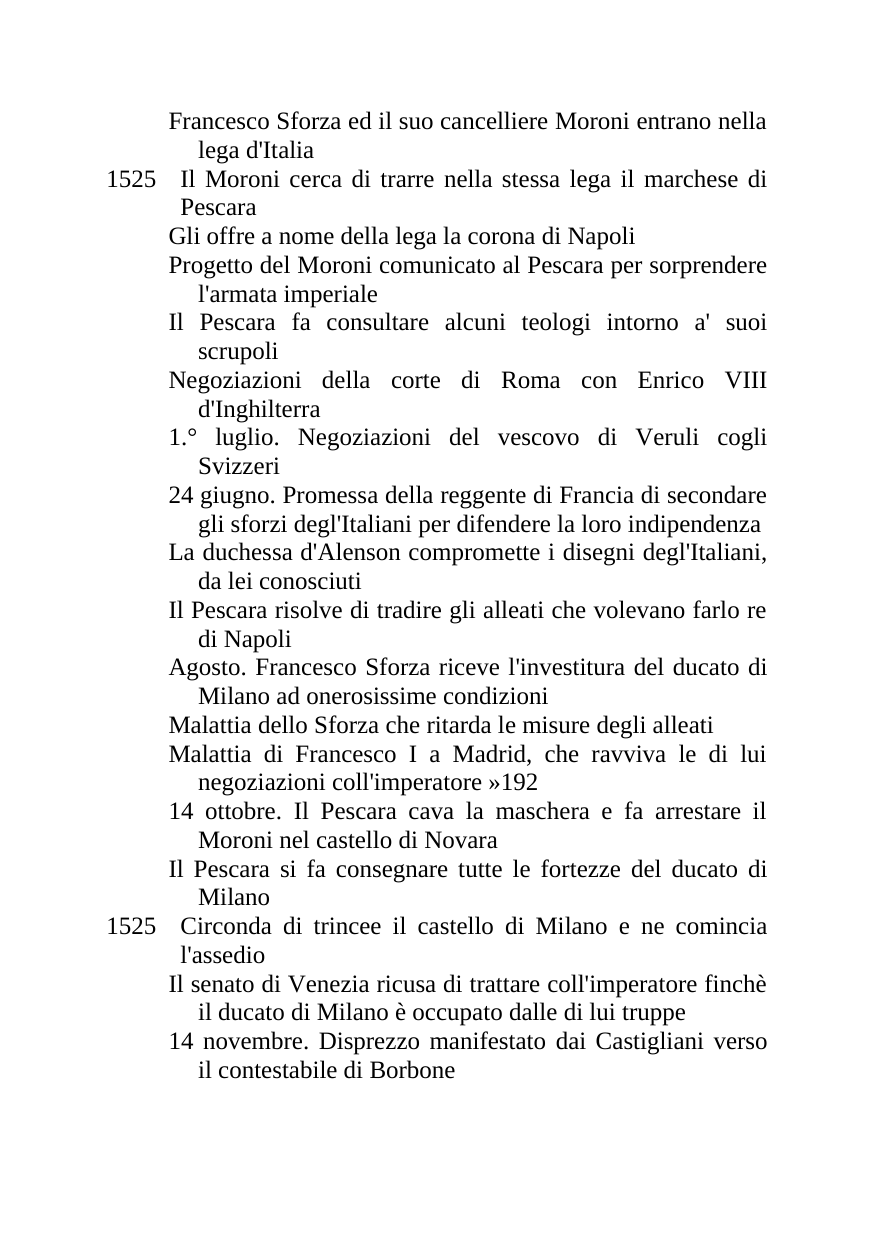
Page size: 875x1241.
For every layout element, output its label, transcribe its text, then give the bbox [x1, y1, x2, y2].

text 14 novembre. Disprezzo manifestato dai Castigliani verso il contestabile di Borbone [168, 1026, 768, 1084]
text Agosto. Francesco Sforza riceve l'investitura del ducato di Milano ad onerosissime condizioni [168, 652, 768, 710]
text Gli offre a nome della lega la corona di Napoli [168, 221, 768, 250]
text Il senato di Venezia ricusa di trattare coll'imperatore finchè il ducato di Milano è occupato dalle di lui truppe [168, 969, 768, 1026]
text Negoziazioni della corte di Roma con Enrico VIII d'Inghilterra [168, 365, 768, 422]
text Il Pescara si fa consegnare tutte le fortezze del ducato di Milano [168, 854, 768, 911]
text Malattia dello Sforza che ritarda le misure degli alleati [168, 710, 768, 739]
text Il Pescara risolve di tradire gli alleati che volevano farlo re di Napoli [168, 595, 768, 652]
text Progetto del Moroni comunicato al Pescara per sorprendere l'armata imperiale [168, 250, 768, 307]
text 1.° luglio. Negoziazioni del vescovo di Veruli cogli Svizzeri [168, 422, 768, 480]
text La duchessa d'Alenson compromette i disegni degl'Italiani, da lei conosciuti [168, 537, 768, 595]
text Malattia di Francesco I a Madrid, che ravviva le di lui negoziazioni coll'imperatore »192 [168, 739, 768, 796]
text Francesco Sforza ed il suo cancelliere Moroni entrano nella lega d'Italia [168, 106, 768, 164]
text 1525 Il Moroni cerca di trarre nella stessa lega il marchese di Pescara [106, 164, 768, 221]
text 14 ottobre. Il Pescara cava la maschera e fa arrestare il Moroni nel castello di Novara [168, 796, 768, 854]
text Il Pescara fa consultare alcuni teologi intorno a' suoi scrupoli [168, 307, 768, 365]
text 1525 Circonda di trincee il castello di Milano e ne comincia l'assedio [106, 911, 768, 969]
text 24 giugno. Promessa della reggente di Francia di secondare gli sforzi degl'Italiani per difendere la loro indipendenza [168, 480, 768, 537]
